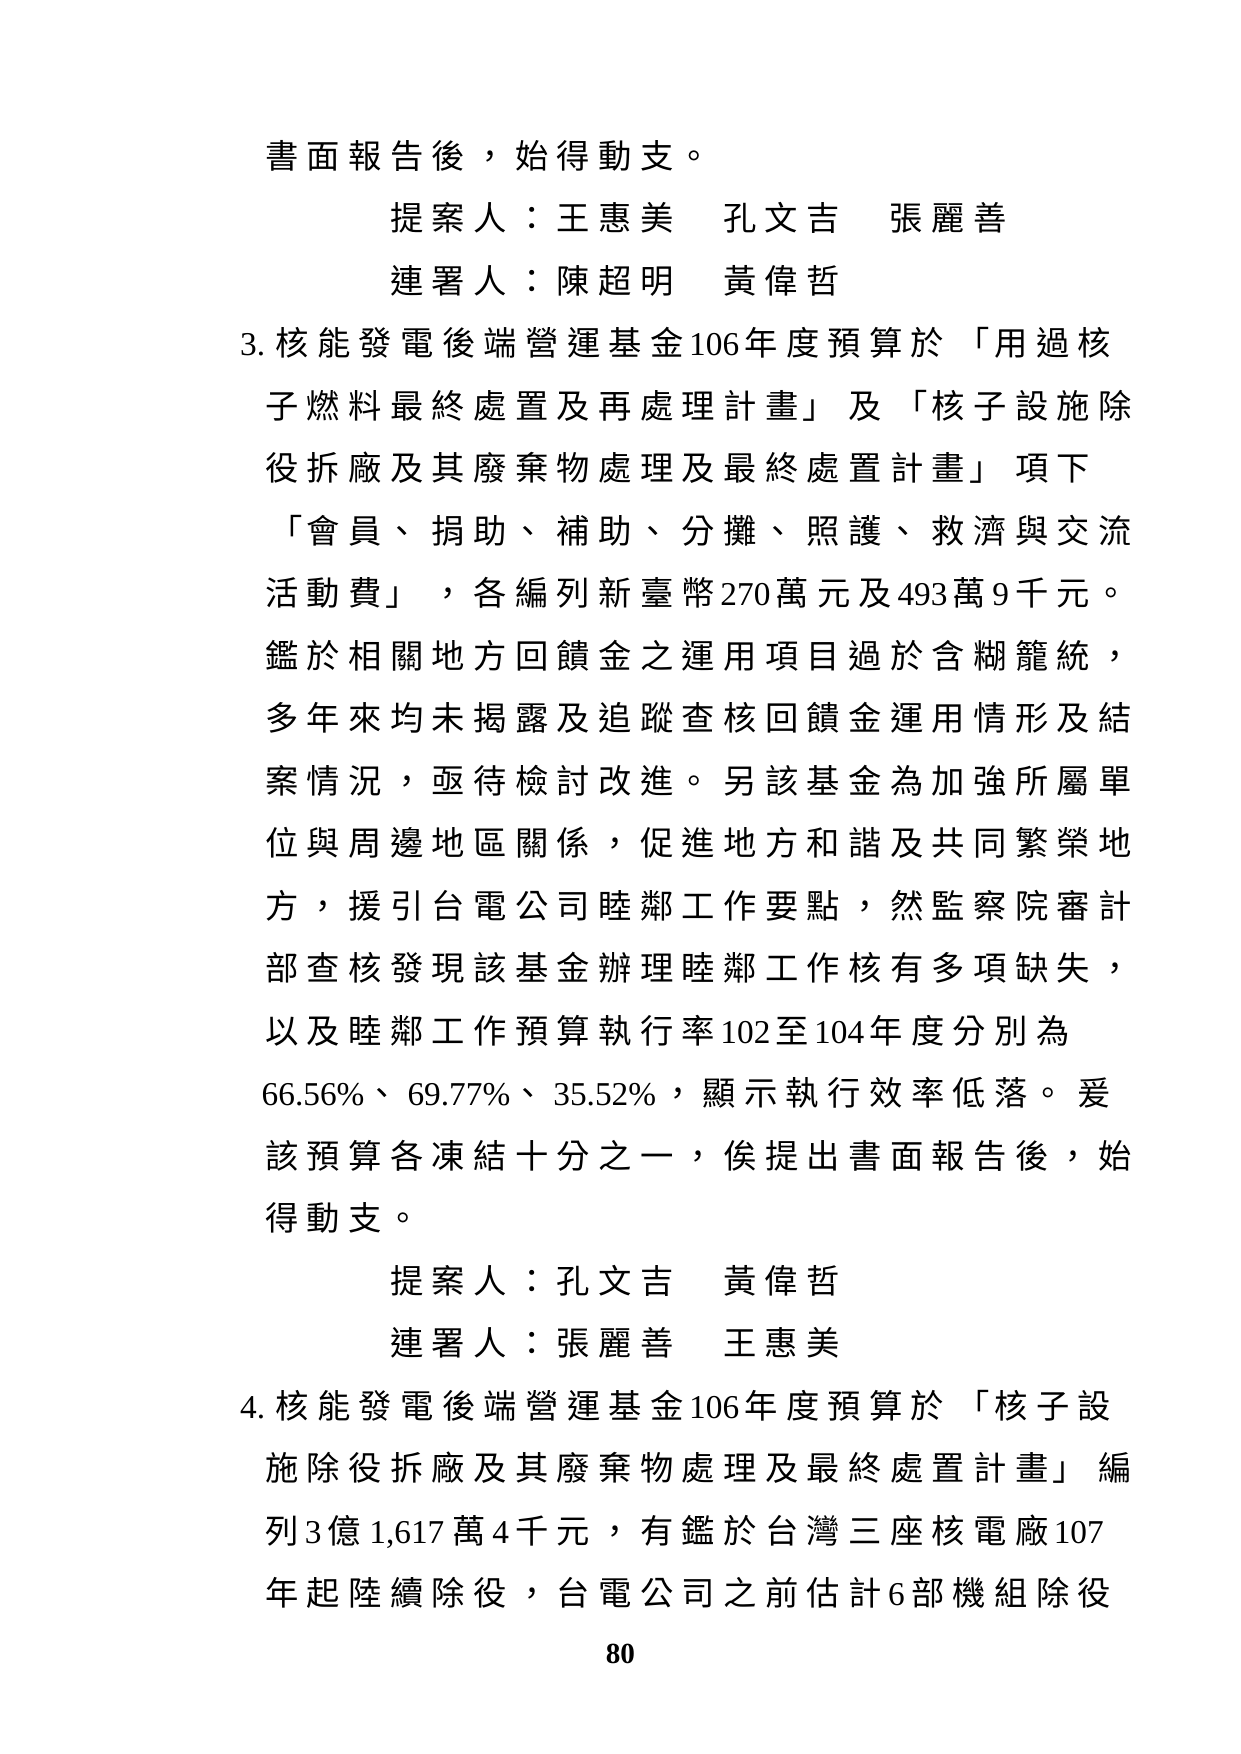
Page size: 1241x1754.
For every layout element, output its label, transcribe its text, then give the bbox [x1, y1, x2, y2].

text 提案人：王惠美 孔文吉 張麗善 [382, 175, 1032, 237]
text 連署人：張麗善 王惠美 [382, 1300, 1032, 1362]
text 提案人：孔文吉 黃偉哲 [382, 1237, 1032, 1300]
list 書面報告後，始得動支。 [231, 112, 1136, 175]
list 核能發電後端營運基金106年度預算於「用過核子燃料最終處置及再處理計畫」及「核子設施除役拆廠及其廢棄物處理及最終處置計畫」項下「會員、捐助、補助、分攤、照護、救濟與交流活動費」，各編列新臺幣270萬元及493萬9千元。鑑於相關地方回饋金之運用項目過於含糊籠統，多年來均未揭露及追蹤查核回饋金運用情形及結案情況，亟待檢討改進。另該基金為加強所屬單位與周邊地區關係，促進地方和諧及共同繁榮地方，援引台電公司睦鄰工作要點，然監察院審計部查核發現該基金辦理睦鄰工作核有多項缺失，以及睦鄰工作預算執行率102至104年度分別為66.56%、69.77%、35.52%，顯示執行效率低落。爰該預算各凍結十分之一，俟提出書面報告後，始得動支。 [231, 300, 1136, 1237]
list 核能發電後端營運基金106年度預算於「核子設施除役拆廠及其廢棄物處理及最終處置計畫」編列3億1,617萬4千元，有鑑於台灣三座核電廠107年起陸續除役，台電公司之前估計6部機組除役 [231, 1362, 1136, 1612]
text 連署人：陳超明 黃偉哲 [382, 237, 1032, 300]
